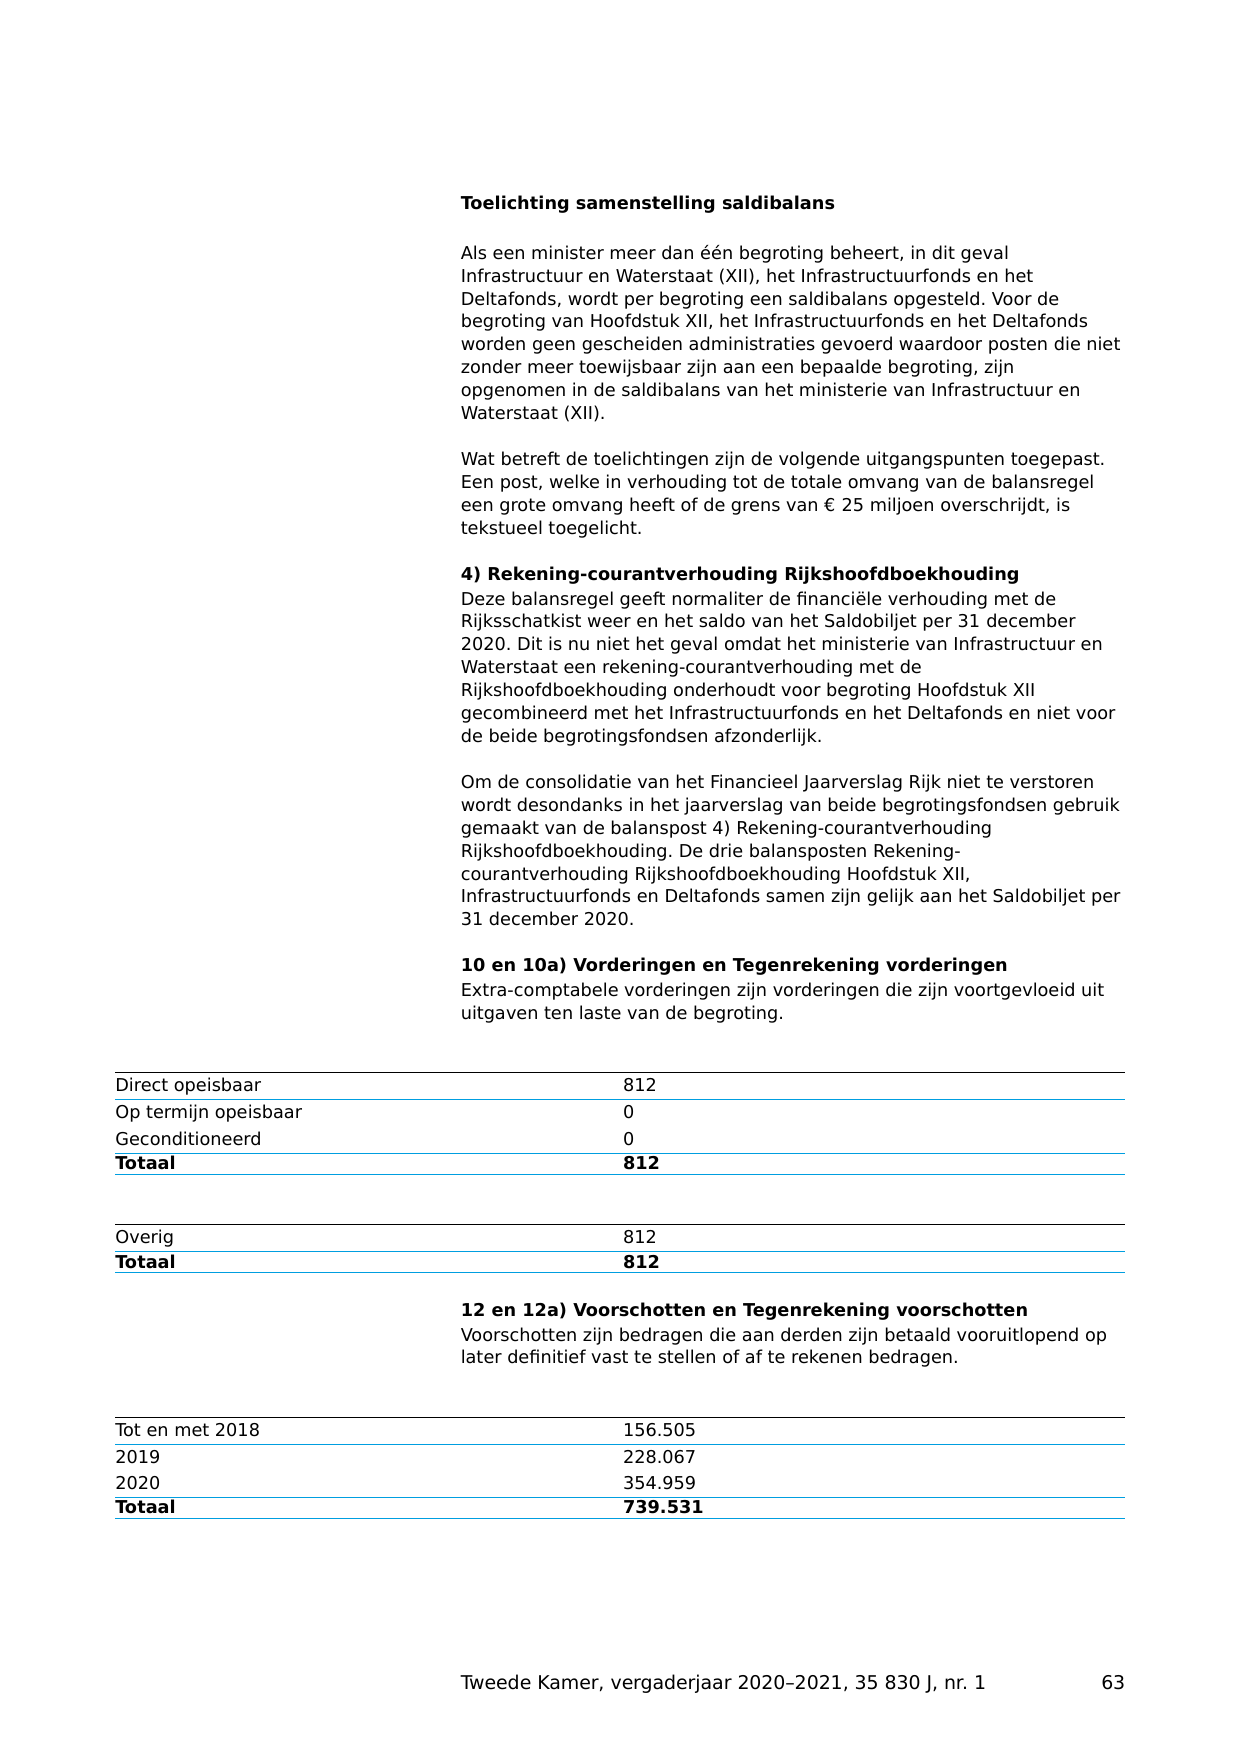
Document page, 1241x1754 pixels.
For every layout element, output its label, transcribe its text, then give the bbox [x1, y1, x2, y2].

table_cell Overig [115, 1225, 620, 1251]
table_cell Tot en met 2018 [115, 1418, 620, 1443]
text Als een minister meer dan één begroting beheert, in dit geval Infrastructuur en Waterstaat (XII), het Infrastructuurfonds en het Deltafonds, wordt per begroting een saldibalans opgesteld. Voor de begroting van Hoofdstuk XII, het Infrastructuurfonds en het Deltafonds worden geen gescheiden administraties gevoerd waardoor posten die niet zonder meer toewijsbaar zijn aan een bepaalde begroting, zijn opgenomen in de saldibalans van het ministerie van Infrastructuur en Waterstaat (XII). [461, 241, 1125, 424]
text Deze balansregel geeft normaliter de financiële verhouding met de Rijksschatkist weer en het saldo van het Saldobiljet per 31 december 2020. Dit is nu niet het geval omdat het ministerie van Infrastructuur en Waterstaat een rekening-courantverhouding met de Rijkshoofdboekhouding onderhoudt voor begroting Hoofdstuk XII gecombineerd met het Infrastructuurfonds en het Deltafonds en niet voor de beide begrotingsfondsen afzonderlijk. [461, 587, 1125, 747]
table_cell 0 [620, 1100, 1125, 1126]
table_cell Totaal [115, 1498, 620, 1518]
table_cell 354.959 [620, 1470, 1125, 1497]
table_header Tabel 38 Specificatie (bedragen x € 1.000) [115, 1199, 1125, 1224]
table_cell 812 [620, 1225, 1125, 1251]
table_cell Direct opeisbaar [115, 1073, 620, 1099]
table_cell 156.505 [620, 1418, 1125, 1443]
table_cell 812 [620, 1252, 1125, 1272]
text 4) Rekening-courantverhouding Rijkshoofdboekhouding [461, 562, 1125, 584]
text Wat betreft de toelichtingen zijn de volgende uitgangspunten toegepast. Een post, welke in verhouding tot de totale omvang van de balansregel een grote omvang heeft of de grens van € 25 miljoen overschrijdt, is tekstueel toegelicht. [461, 447, 1125, 539]
table_cell 739.531 [620, 1498, 1125, 1518]
table_cell 2020 [115, 1470, 620, 1497]
table_cell Totaal [115, 1252, 620, 1272]
text Voorschotten zijn bedragen die aan derden zijn betaald vooruitlopend op later definitief vast te stellen of af te rekenen bedragen. [461, 1323, 1125, 1368]
table_cell 2019 [115, 1445, 620, 1470]
table_cell 812 [620, 1073, 1125, 1099]
table_cell Totaal [115, 1154, 620, 1173]
table_cell Op termijn opeisbaar [115, 1100, 620, 1126]
text Toelichting samenstelling saldibalans [461, 191, 1125, 214]
text Om de consolidatie van het Financieel Jaarverslag Rijk niet te verstoren wordt desondanks in het jaarverslag van beide begrotingsfondsen gebruik gemaakt van de balanspost 4) Rekening-courantverhouding Rijkshoofdboekhouding. De drie balansposten Rekening-courantverhouding Rijkshoofdboekhouding Hoofdstuk XII, Infrastructuurfonds en Deltafonds samen zijn gelijk aan het Saldobiljet per 31 december 2020. [461, 770, 1125, 930]
text 10 en 10a) Vorderingen en Tegenrekening vorderingen [461, 953, 1125, 976]
table_cell 228.067 [620, 1445, 1125, 1470]
text Extra-comptabele vorderingen zijn vorderingen die zijn voortgevloeid uit uitgaven ten laste van de begroting. [461, 978, 1125, 1024]
table_cell 0 [620, 1126, 1125, 1152]
text 12 en 12a) Voorschotten en Tegenrekening voorschotten [461, 1298, 1125, 1321]
table_cell 812 [620, 1154, 1125, 1173]
table_header Tabel 37 Opeisbaarheid (bedragen x € 1.000) [115, 1047, 1125, 1072]
table_cell Geconditioneerd [115, 1126, 620, 1152]
table_header Tabel 39 Openstaand naar jaar van betaling (bedragen x € 1.000) [115, 1391, 1125, 1416]
